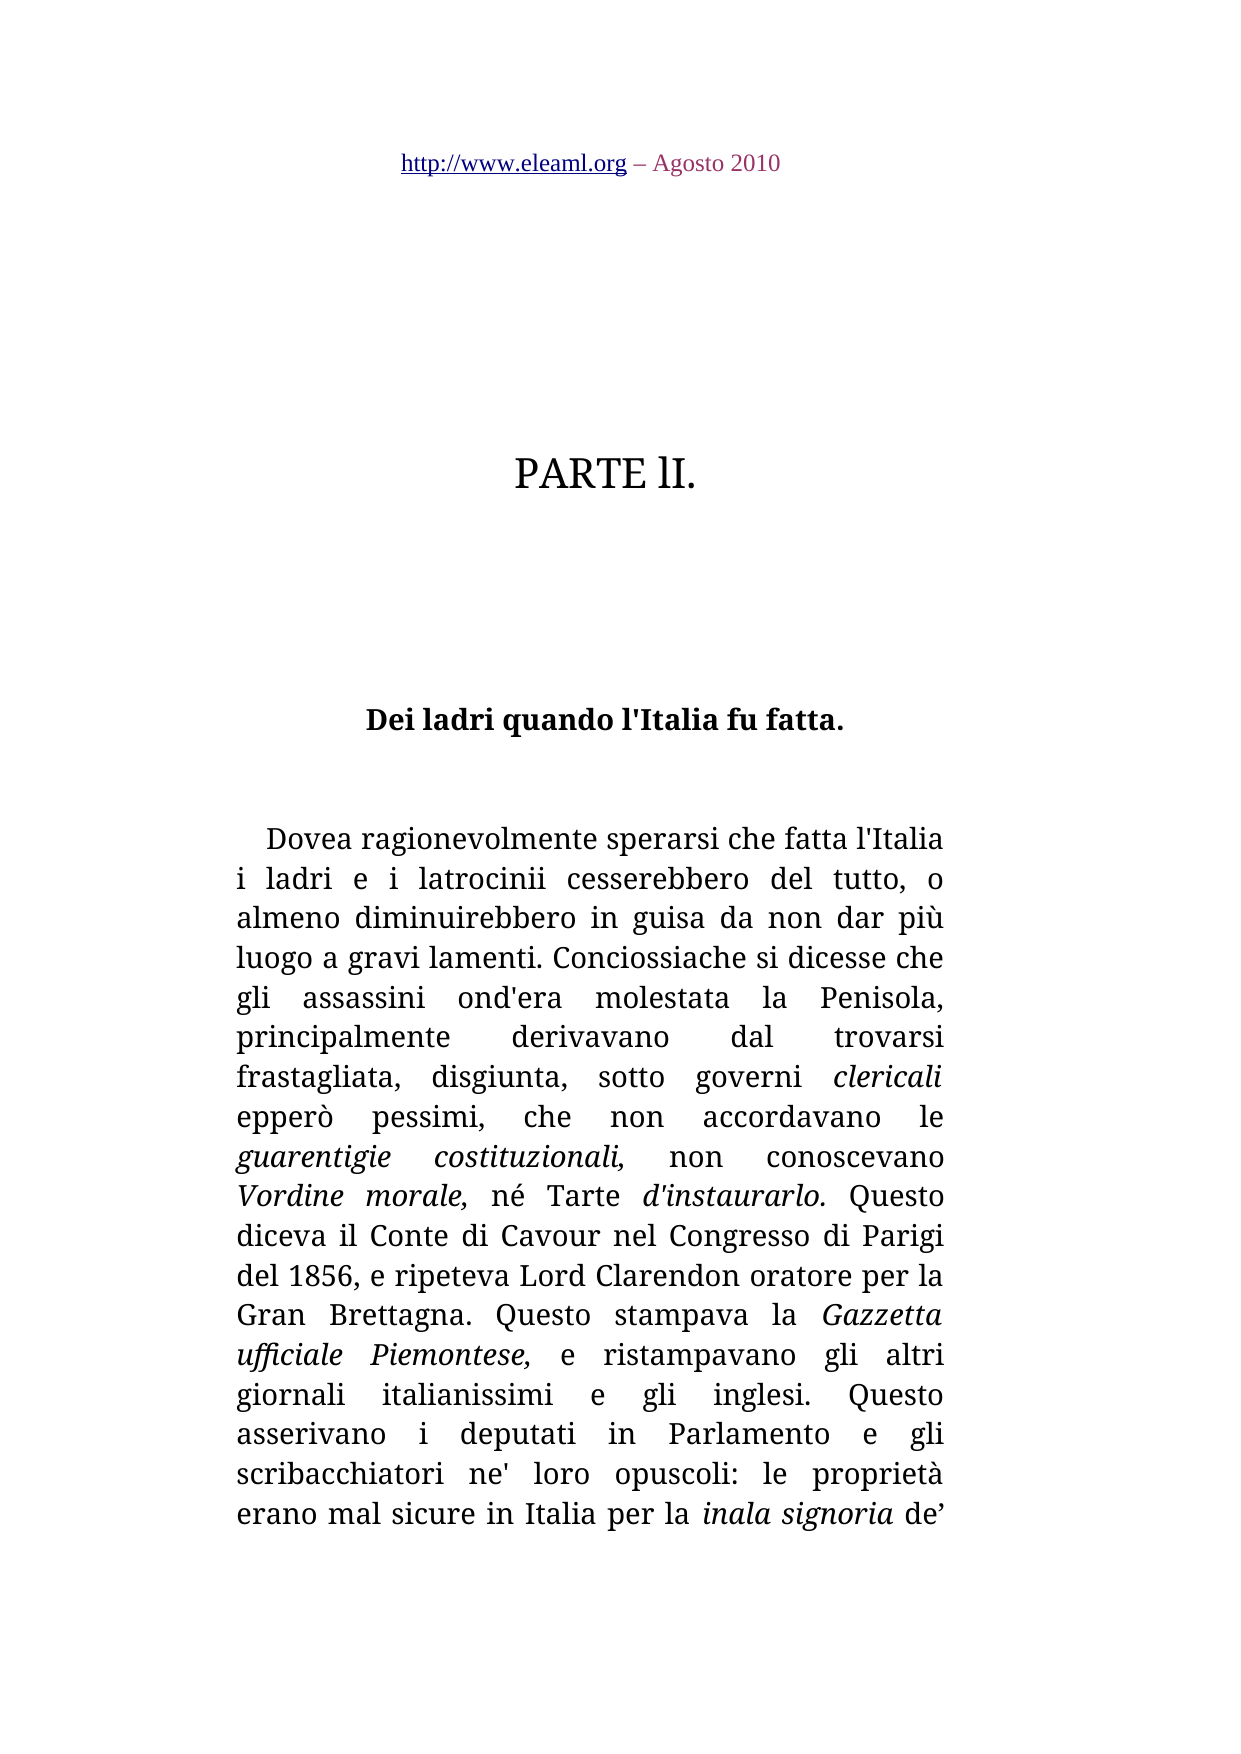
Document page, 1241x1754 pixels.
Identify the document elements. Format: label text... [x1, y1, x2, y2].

text Dovea ragionevolmente sperarsi che fatta l'Italia i ladri e i latrocinii cesserebbero del tutto, o almeno diminuirebbero in guisa da non dar più luogo a gravi lamenti. Conciossiache si dicesse che gli assassini ond'era molestata la Penisola, principalmente derivavano dal trovarsi frastagliata, disgiunta, sotto governi clericali epperò pessimi, che non accordavano le guarentigie costituzionali, non conoscevano Vordine morale, né Tarte d'instaurarlo. Questo diceva il Conte di Cavour nel Congresso di Parigi del 1856, e ripeteva Lord Clarendon oratore per la Gran Brettagna. Questo stampava la Gazzetta ufficiale Piemontese, e ristampavano gli altri giornali italianissimi e gli inglesi. Questo asserivano i deputati in Parlamento e gli scribacchiatori ne' loro opuscoli: le proprietà erano mal sicure in Italia per la inala signoria de’ [236, 818, 945, 1533]
text Dei ladri quando l'Italia fu fatta. [236, 699, 945, 739]
text PARTE lI. [236, 444, 945, 501]
